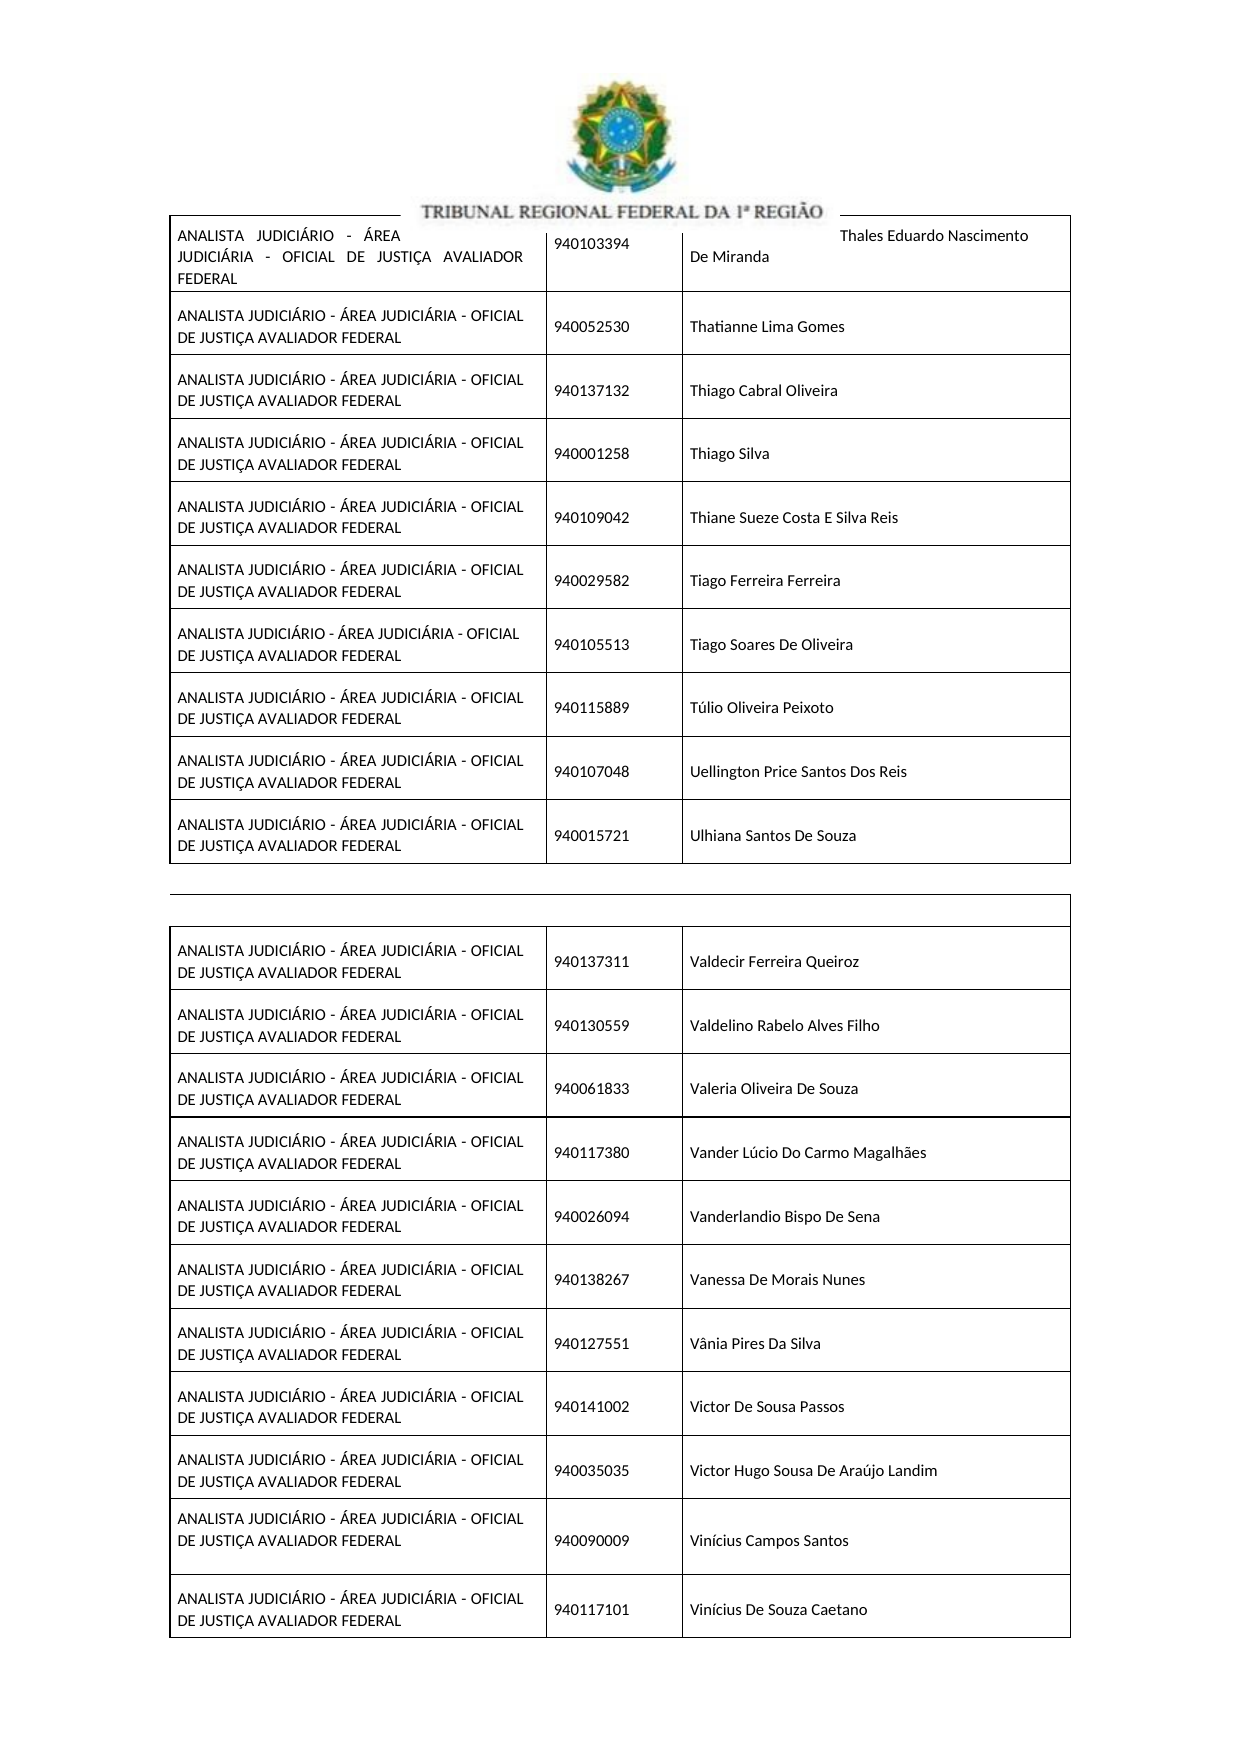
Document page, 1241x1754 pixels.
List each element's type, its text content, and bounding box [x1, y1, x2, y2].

table_cell Ulhiana Santos De Souza [683, 800, 1070, 863]
table_cell 940015721 [547, 800, 682, 863]
table_cell 940061833 [547, 1054, 682, 1116]
table_cell ANALISTA JUDICIÁRIO - ÁREA JUDICIÁRIA - OFICIAL DE JUSTIÇA AVALIADOR FEDERAL [171, 1245, 546, 1307]
table_cell Victor Hugo Sousa De Araújo Landim [683, 1436, 1070, 1498]
table_cell ANALISTA JUDICIÁRIO - ÁREA JUDICIÁRIA - OFICIAL DE JUSTIÇA AVALIADOR FEDERAL [171, 609, 546, 672]
table_cell 940117380 [547, 1118, 682, 1180]
table_cell Vanderlandio Bispo De Sena [683, 1181, 1070, 1244]
table_cell ANALISTA JUDICIÁRIO - ÁREA JUDICIÁRIA - OFICIAL DE JUSTIÇA AVALIADOR FEDERAL [171, 1575, 546, 1637]
table_cell Tiago Soares De Oliveira [683, 609, 1070, 672]
table_cell Thiago Silva [683, 419, 1070, 481]
table_cell 940052530 [547, 292, 682, 354]
table_cell 940105513 [547, 609, 682, 672]
table_cell 940103394 [547, 233, 682, 291]
table_cell ANALISTA JUDICIÁRIO - ÁREA JUDICIÁRIA - OFICIAL DE JUSTIÇA AVALIADOR FEDERAL [171, 990, 546, 1053]
table_cell Túlio Oliveira Peixoto [683, 673, 1070, 736]
table_cell Vinícius Campos Santos [683, 1499, 1070, 1573]
table_cell ANALISTA JUDICIÁRIO - ÁREA JUDICIÁRIA - OFICIAL DE JUSTIÇA AVALIADOR FEDERAL [171, 1372, 546, 1434]
table_cell 940107048 [547, 737, 682, 799]
table_cell ANALISTA JUDICIÁRIO - ÁREA JUDICIÁRIA - OFICIAL DE JUSTIÇA AVALIADOR FEDERAL [171, 216, 546, 291]
table_cell ANALISTA JUDICIÁRIO - ÁREA JUDICIÁRIA - OFICIAL DE JUSTIÇA AVALIADOR FEDERAL [171, 355, 546, 418]
table_cell Tiago Ferreira Ferreira [683, 546, 1070, 608]
table_cell 940137311 [547, 927, 682, 989]
table_cell 940026094 [547, 1181, 682, 1244]
table_cell Vander Lúcio Do Carmo Magalhães [683, 1118, 1070, 1180]
table_cell ANALISTA JUDICIÁRIO - ÁREA JUDICIÁRIA - OFICIAL DE JUSTIÇA AVALIADOR FEDERAL [171, 1499, 546, 1573]
table_cell ANALISTA JUDICIÁRIO - ÁREA JUDICIÁRIA - OFICIAL DE JUSTIÇA AVALIADOR FEDERAL [171, 927, 546, 989]
table_cell Vinícius De Souza Caetano [683, 1575, 1070, 1637]
table_header INSCRIÇÃO [546, 895, 683, 926]
table_header CARGO [170, 895, 546, 926]
table_cell Thales Eduardo Nascimento De Miranda [683, 216, 1070, 291]
table_cell 940001258 [547, 419, 682, 481]
table_cell 940138267 [547, 1245, 682, 1307]
table_cell Vânia Pires Da Silva [683, 1309, 1070, 1371]
table_cell Thatianne Lima Gomes [683, 292, 1070, 354]
table_cell Vanessa De Morais Nunes [683, 1245, 1070, 1307]
table_cell 940127551 [547, 1309, 682, 1371]
table_cell ANALISTA JUDICIÁRIO - ÁREA JUDICIÁRIA - OFICIAL DE JUSTIÇA AVALIADOR FEDERAL [171, 800, 546, 863]
table_cell 940109042 [547, 482, 682, 545]
table_cell ANALISTA JUDICIÁRIO - ÁREA JUDICIÁRIA - OFICIAL DE JUSTIÇA AVALIADOR FEDERAL [171, 482, 546, 545]
table_cell ANALISTA JUDICIÁRIO - ÁREA JUDICIÁRIA - OFICIAL DE JUSTIÇA AVALIADOR FEDERAL [171, 1054, 546, 1116]
table_cell Thiago Cabral Oliveira [683, 355, 1070, 418]
table_cell ANALISTA JUDICIÁRIO - ÁREA JUDICIÁRIA - OFICIAL DE JUSTIÇA AVALIADOR FEDERAL [171, 419, 546, 481]
table_cell 940137132 [547, 355, 682, 418]
table_cell Victor De Sousa Passos [683, 1372, 1070, 1434]
table_cell 940130559 [547, 990, 682, 1053]
table_cell Uellington Price Santos Dos Reis [683, 737, 1070, 799]
table_cell ANALISTA JUDICIÁRIO - ÁREA JUDICIÁRIA - OFICIAL DE JUSTIÇA AVALIADOR FEDERAL [171, 673, 546, 736]
table_cell ANALISTA JUDICIÁRIO - ÁREA JUDICIÁRIA - OFICIAL DE JUSTIÇA AVALIADOR FEDERAL [171, 1309, 546, 1371]
table_cell ANALISTA JUDICIÁRIO - ÁREA JUDICIÁRIA - OFICIAL DE JUSTIÇA AVALIADOR FEDERAL [171, 546, 546, 608]
table_header NOME [683, 895, 1070, 926]
table_cell ANALISTA JUDICIÁRIO - ÁREA JUDICIÁRIA - OFICIAL DE JUSTIÇA AVALIADOR FEDERAL [171, 1436, 546, 1498]
table_cell Valeria Oliveira De Souza [683, 1054, 1070, 1116]
table_cell ANALISTA JUDICIÁRIO - ÁREA JUDICIÁRIA - OFICIAL DE JUSTIÇA AVALIADOR FEDERAL [171, 1181, 546, 1244]
table_cell 940141002 [547, 1372, 682, 1434]
table_cell Valdelino Rabelo Alves Filho [683, 990, 1070, 1053]
table_cell 940029582 [547, 546, 682, 608]
table_cell 940090009 [547, 1499, 682, 1573]
table_cell 940115889 [547, 673, 682, 736]
table_cell ANALISTA JUDICIÁRIO - ÁREA JUDICIÁRIA - OFICIAL DE JUSTIÇA AVALIADOR FEDERAL [171, 737, 546, 799]
table_cell Thiane Sueze Costa E Silva Reis [683, 482, 1070, 545]
table_cell 940117101 [547, 1575, 682, 1637]
table_cell ANALISTA JUDICIÁRIO - ÁREA JUDICIÁRIA - OFICIAL DE JUSTIÇA AVALIADOR FEDERAL [171, 1118, 546, 1180]
table_cell ANALISTA JUDICIÁRIO - ÁREA JUDICIÁRIA - OFICIAL DE JUSTIÇA AVALIADOR FEDERAL [171, 292, 546, 354]
table_cell 940035035 [547, 1436, 682, 1498]
table_cell Valdecir Ferreira Queiroz [683, 927, 1070, 989]
